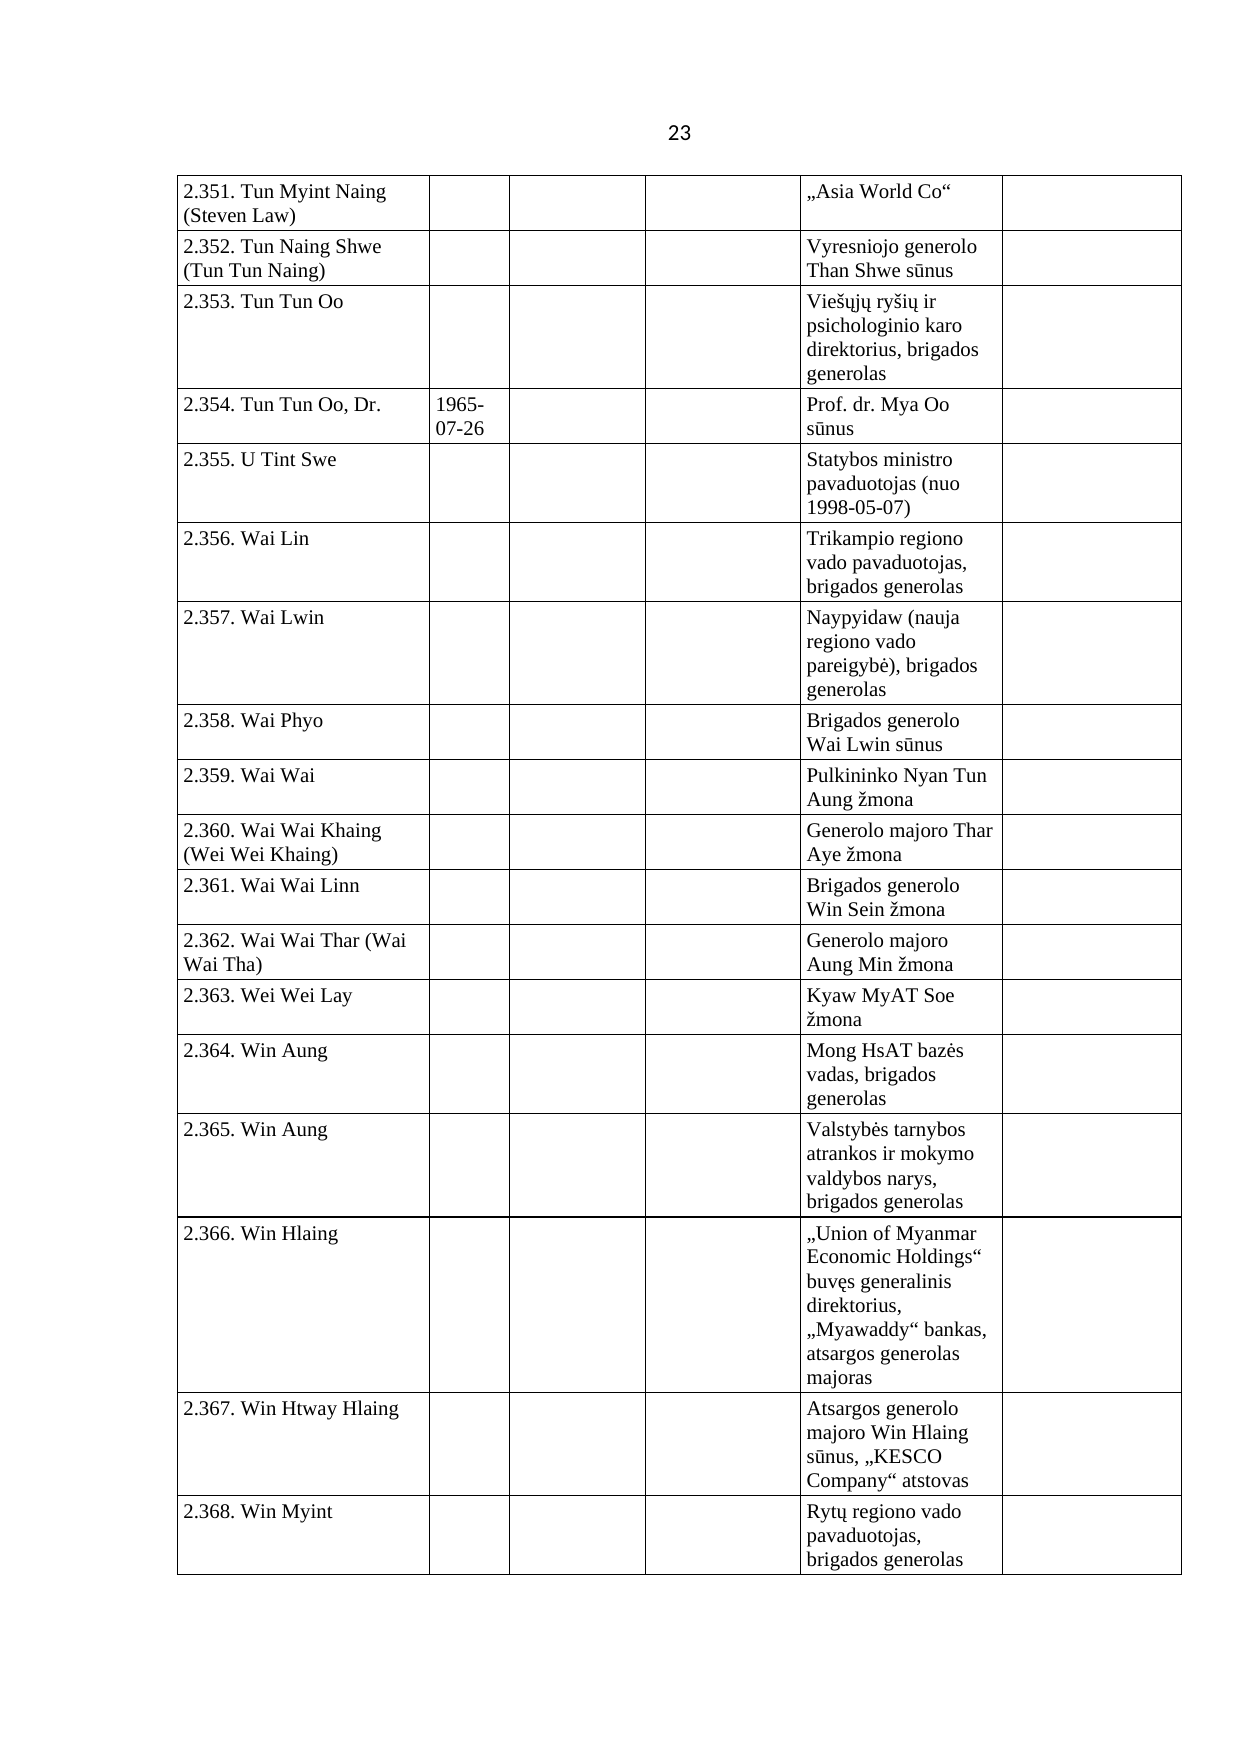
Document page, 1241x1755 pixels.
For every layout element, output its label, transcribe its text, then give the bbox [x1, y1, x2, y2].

table_cell [1003, 286, 1181, 388]
table_cell Trikampio regiono vado pavaduotojas, brigados generolas [801, 523, 1002, 601]
table_cell [1003, 1035, 1181, 1113]
table_cell [430, 705, 509, 759]
table_cell [646, 286, 800, 388]
table_cell Kyaw MyAT Soe žmona [801, 980, 1002, 1034]
table_cell [510, 705, 645, 759]
table_cell [510, 286, 645, 388]
table_cell [1003, 523, 1181, 601]
table_cell 2.351. Tun Myint Naing (Steven Law) [178, 176, 429, 230]
table_cell Brigados generolo Win Sein žmona [801, 870, 1002, 924]
table_cell 2.365. Win Aung [178, 1114, 429, 1216]
table_cell [1003, 705, 1181, 759]
table_cell [510, 815, 645, 869]
table_cell [1003, 176, 1181, 230]
table_cell [510, 602, 645, 704]
table_cell [510, 231, 645, 285]
table_cell 2.359. Wai Wai [178, 760, 429, 814]
table_cell 2.353. Tun Tun Oo [178, 286, 429, 388]
table_cell 2.366. Win Hlaing [178, 1218, 429, 1392]
table_cell [1003, 231, 1181, 285]
table_cell [1003, 1393, 1181, 1495]
table_cell Pulkininko Nyan Tun Aung žmona [801, 760, 1002, 814]
table_cell [646, 760, 800, 814]
table_cell [510, 925, 645, 979]
table_cell [430, 602, 509, 704]
table_cell 2.368. Win Myint [178, 1496, 429, 1574]
table_cell [646, 176, 800, 230]
table_cell [1003, 1218, 1181, 1392]
table_cell [646, 870, 800, 924]
table_cell Atsargos generolo majoro Win Hlaing sūnus, „KESCO Company“ atstovas [801, 1393, 1002, 1495]
table_cell „Asia World Co“ [801, 176, 1002, 230]
table_cell [430, 1035, 509, 1113]
table_cell [430, 1393, 509, 1495]
table_cell Mong HsAT bazės vadas, brigados generolas [801, 1035, 1002, 1113]
table_cell [510, 980, 645, 1034]
table_cell 2.354. Tun Tun Oo, Dr. [178, 389, 429, 443]
table_cell Generolo majoro Thar Aye žmona [801, 815, 1002, 869]
table_cell [1003, 1114, 1181, 1216]
table_cell [430, 925, 509, 979]
table_cell 2.363. Wei Wei Lay [178, 980, 429, 1034]
table_cell Generolo majoro Aung Min žmona [801, 925, 1002, 979]
table_cell [510, 760, 645, 814]
table_cell [510, 1218, 645, 1392]
table_cell 2.355. U Tint Swe [178, 444, 429, 522]
table_cell [430, 176, 509, 230]
table_cell 2.352. Tun Naing Shwe (Tun Tun Naing) [178, 231, 429, 285]
table_cell [430, 1496, 509, 1574]
table_cell [646, 1496, 800, 1574]
table_cell [430, 523, 509, 601]
table_cell Vyresniojo generolo Than Shwe sūnus [801, 231, 1002, 285]
table_cell [510, 389, 645, 443]
table_cell [1003, 980, 1181, 1034]
table_cell [646, 1393, 800, 1495]
table_cell [646, 602, 800, 704]
table_cell [646, 925, 800, 979]
table_cell [430, 760, 509, 814]
table_cell [510, 523, 645, 601]
table_cell [430, 231, 509, 285]
table_cell [646, 815, 800, 869]
table_cell [646, 231, 800, 285]
table_cell 2.358. Wai Phyo [178, 705, 429, 759]
table_cell [1003, 870, 1181, 924]
table_cell 2.360. Wai Wai Khaing (Wei Wei Khaing) [178, 815, 429, 869]
table_cell [510, 1035, 645, 1113]
table_cell Naypyidaw (nauja regiono vado pareigybė), brigados generolas [801, 602, 1002, 704]
table_cell [1003, 760, 1181, 814]
table_cell [646, 980, 800, 1034]
table_cell [510, 1496, 645, 1574]
table_cell 2.356. Wai Lin [178, 523, 429, 601]
table_cell 1965-07-26 [430, 389, 509, 443]
table_cell Brigados generolo Wai Lwin sūnus [801, 705, 1002, 759]
table_cell [1003, 1496, 1181, 1574]
table_cell [1003, 602, 1181, 704]
table_cell [430, 870, 509, 924]
table_cell [430, 286, 509, 388]
table_cell [1003, 925, 1181, 979]
table_cell 2.364. Win Aung [178, 1035, 429, 1113]
table_cell [1003, 444, 1181, 522]
table_cell Rytų regiono vado pavaduotojas, brigados generolas [801, 1496, 1002, 1574]
table_cell [646, 705, 800, 759]
table_cell Valstybės tarnybos atrankos ir mokymo valdybos narys, brigados generolas [801, 1114, 1002, 1216]
table_cell [510, 176, 645, 230]
table_cell [646, 1114, 800, 1216]
table_cell [646, 1218, 800, 1392]
table_cell Viešųjų ryšių ir psichologinio karo direktorius, brigados generolas [801, 286, 1002, 388]
table_cell [510, 870, 645, 924]
table_cell [1003, 389, 1181, 443]
table_cell [510, 1393, 645, 1495]
table_cell 2.367. Win Htway Hlaing [178, 1393, 429, 1495]
table_cell [646, 523, 800, 601]
table_cell [646, 444, 800, 522]
table_cell [1003, 815, 1181, 869]
table_cell [510, 1114, 645, 1216]
table_cell [646, 389, 800, 443]
table_cell [646, 1035, 800, 1113]
table_cell Prof. dr. Mya Oo sūnus [801, 389, 1002, 443]
table_cell [430, 444, 509, 522]
table_cell [510, 444, 645, 522]
table_cell [430, 815, 509, 869]
table_cell 2.361. Wai Wai Linn [178, 870, 429, 924]
table_cell 2.357. Wai Lwin [178, 602, 429, 704]
table_cell Statybos ministro pavaduotojas (nuo 1998-05-07) [801, 444, 1002, 522]
table_cell „Union of Myanmar Economic Holdings“ buvęs generalinis direktorius, „Myawaddy“ bankas, atsargos generolas majoras [801, 1218, 1002, 1392]
table_cell [430, 1114, 509, 1216]
table_cell [430, 980, 509, 1034]
table_cell [430, 1218, 509, 1392]
table_cell 2.362. Wai Wai Thar (Wai Wai Tha) [178, 925, 429, 979]
